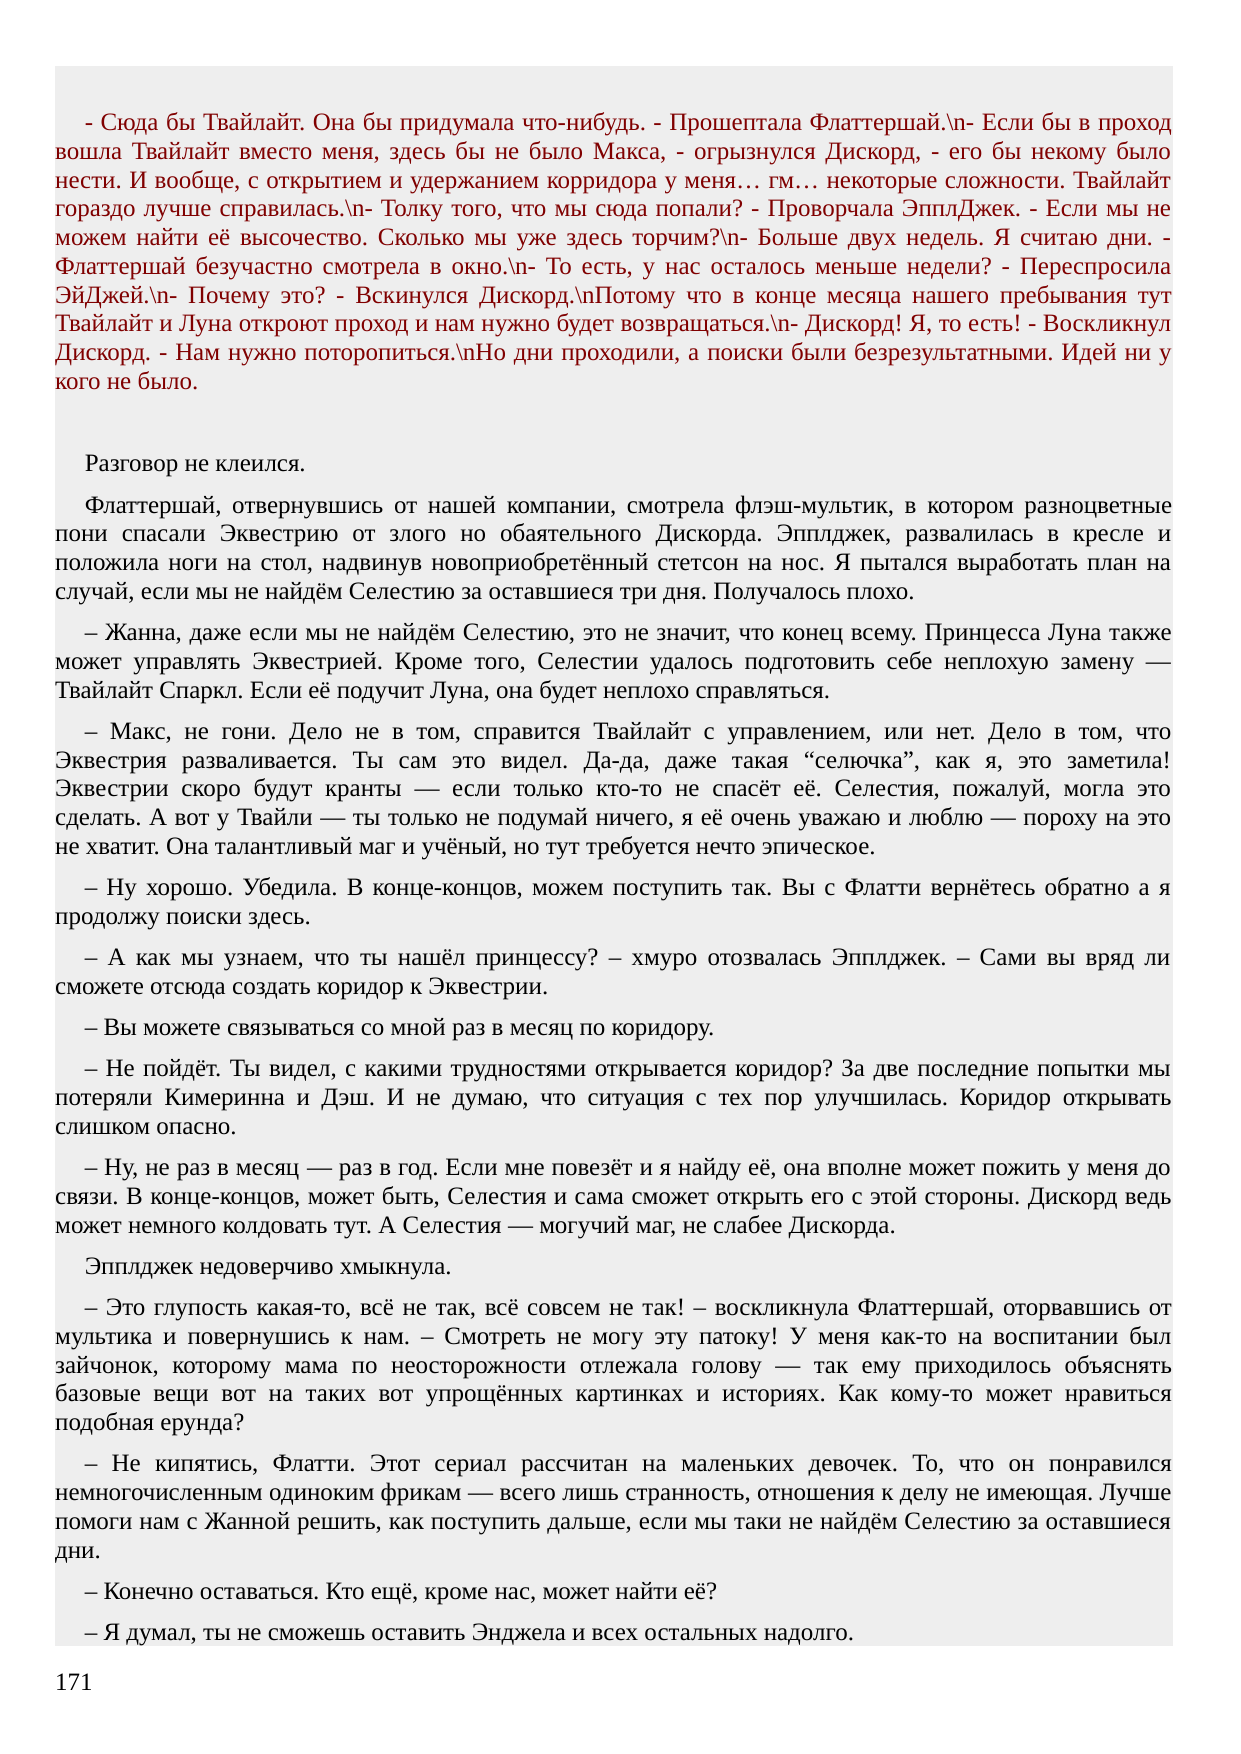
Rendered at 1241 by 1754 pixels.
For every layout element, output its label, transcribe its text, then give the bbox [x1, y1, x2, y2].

text – Это глупость какая-то, всё не так, всё совсем не так! – воскликнула Флаттершай, оторвавшись от мультика и повернушись к нам. – Смотреть не могу эту патоку! У меня как-то на воспитании был зайчонок, которому мама по неосторожности отлежала голову — так ему приходилось объяснять базовые вещи вот на таких вот упрощённых картинках и историях. Как кому-то может нравиться подобная ерунда? [55, 1292, 1173, 1436]
text – Жанна, даже если мы не найдём Селестию, это не значит, что конец всему. Принцесса Луна также может управлять Эквестрией. Кроме того, Селестии удалось подготовить себе неплохую замену — Твайлайт Спаркл. Если её подучит Луна, она будет неплохо справляться. [55, 617, 1173, 703]
text – Не пойдёт. Ты видел, с какими трудностями открывается коридор? За две последние попытки мы потеряли Кимеринна и Дэш. И не думаю, что ситуация с тех пор улучшилась. Коридор открывать слишком опасно. [55, 1053, 1173, 1140]
text Разговор не клеился. [55, 448, 1173, 477]
text Флаттершай, отвернувшись от нашей компании, смотрела флэш-мультик, в котором разноцветные пони спасали Эквестрию от злого но обаятельного Дискорда. Эпплджек, развалилась в кресле и положила ноги на стол, надвинув новоприобретённый стетсон на нос. Я пытался выработать план на случай, если мы не найдём Селестию за оставшиеся три дня. Получалось плохо. [55, 490, 1173, 605]
text – Конечно оставаться. Кто ещё, кроме нас, может найти её? [55, 1576, 1173, 1605]
text – Ну, не раз в месяц — раз в год. Если мне повезёт и я найду её, она вполне может пожить у меня до связи. В конце-концов, может быть, Селестия и сама сможет открыть его с этой стороны. Дискорд ведь может немного колдовать тут. А Селестия — могучий маг, не слабее Дискорда. [55, 1152, 1173, 1238]
text – А как мы узнаем, что ты нашёл принцессу? – хмуро отозвалась Эпплджек. – Сами вы вряд ли сможете отсюда создать коридор к Эквестрии. [55, 942, 1173, 1000]
text – Вы можете связываться со мной раз в месяц по коридору. [55, 1012, 1173, 1041]
text – Не кипятись, Флатти. Этот сериал рассчитан на маленьких девочек. То, что он понравился немногочисленным одиноким фрикам — всего лишь странность, отношения к делу не имеющая. Лучше помоги нам с Жанной решить, как поступить дальше, если мы таки не найдём Селестию за оставшиеся дни. [55, 1448, 1173, 1563]
text Эпплджек недоверчиво хмыкнула. [55, 1251, 1173, 1280]
text - Сюда бы Твайлайт. Она бы придумала что-нибудь. - Прошептала Флаттершай.\n- Если бы в проход вошла Твайлайт вместо меня, здесь бы не было Макса, - огрызнулся Дискорд, - его бы некому было нести. И вообще, с открытием и удержанием корридора у меня… гм… некоторые сложности. Твайлайт гораздо лучше справилась.\n- Толку того, что мы сюда попали? - Проворчала ЭпплДжек. - Если мы не можем найти её высочество. Сколько мы уже здесь торчим?\n- Больше двух недель. Я считаю дни. - Флаттершай безучастно смотрела в окно.\n- То есть, у нас осталось меньше недели? - Переспросила ЭйДжей.\n- Почему это? - Вскинулся Дискорд.\nПотому что в конце месяца нашего пребывания тут Твайлайт и Луна откроют проход и нам нужно будет возвращаться.\n- Дискорд! Я, то есть! - Воскликнул Дискорд. - Нам нужно поторопиться.\nНо дни проходили, а поиски были безрезультатными. Идей ни у кого не было. [55, 107, 1173, 395]
text – Я думал, ты не сможешь оставить Энджела и всех остальных надолго. [55, 1617, 1173, 1646]
text – Макс, не гони. Дело не в том, справится Твайлайт с управлением, или нет. Дело в том, что Эквестрия разваливается. Ты сам это видел. Да-да, даже такая “селючка”, как я, это заметила! Эквестрии скоро будут кранты — если только кто-то не спасёт её. Селестия, пожалуй, могла это сделать. А вот у Твайли — ты только не подумай ничего, я её очень уважаю и люблю — пороху на это не хватит. Она талантливый маг и учёный, но тут требуется нечто эпическое. [55, 716, 1173, 860]
text – Ну хорошо. Убедила. В конце-концов, можем поступить так. Вы с Флатти вернётесь обратно а я продолжу поиски здесь. [55, 872, 1173, 930]
